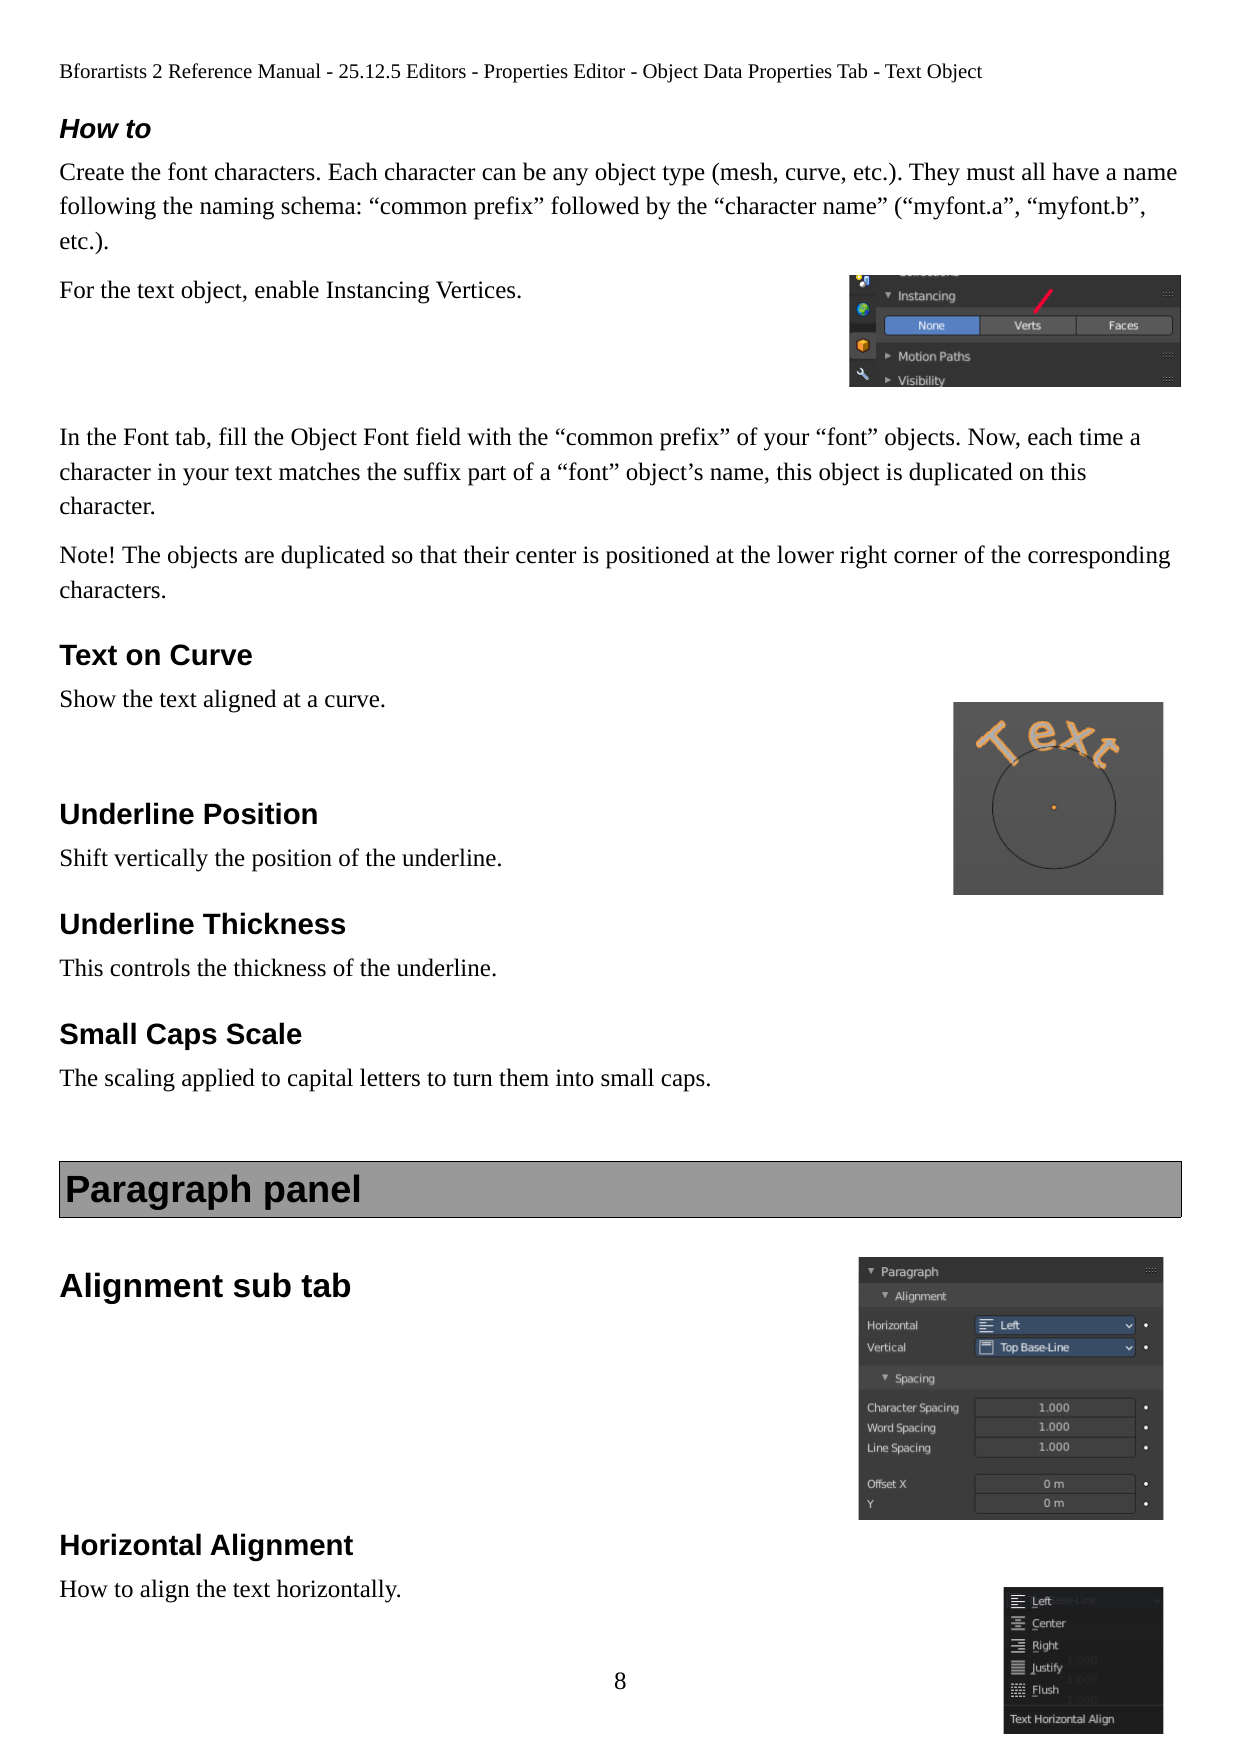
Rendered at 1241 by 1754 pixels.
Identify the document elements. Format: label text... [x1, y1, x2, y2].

subtitle Text on Curve [59, 638, 1181, 672]
subtitle Alignment sub tab [59, 1266, 858, 1305]
table_header Paragraph panel [60, 1162, 1181, 1217]
text The scaling applied to capital letters to turn them into small caps. [59, 1063, 1181, 1092]
picture [953, 702, 1164, 895]
text Create the font characters. Each character can be any object type (mesh, curve, etc.). They must all have a name following the naming schema: “common prefix” followed by the “character name” (“myfont.a”, “myfont.b”, etc.). [59, 157, 1181, 255]
text This controls the thickness of the underline. [59, 953, 1181, 982]
subtitle [1164, 797, 1181, 831]
subtitle How to [59, 113, 1181, 144]
picture [858, 1257, 1164, 1520]
text Note! The objects are duplicated so that their center is positioned at the lower right corner of the corresponding characters. [59, 540, 1181, 603]
subtitle Horizontal Alignment [59, 1528, 1181, 1562]
text How to align the text horizontally. [59, 1574, 1181, 1603]
subtitle Small Caps Scale [59, 1017, 1181, 1051]
subtitle Underline Position [59, 797, 953, 831]
picture [1003, 1587, 1164, 1734]
text For the text object, enable Instancing Vertices. [59, 275, 849, 304]
text In the Font tab, fill the Object Font field with the “common prefix” of your “font” objects. Now, each time a character in your text matches the suffix part of a “font” object’s name, this object is duplicated on this character. [59, 422, 1181, 520]
picture [849, 275, 1182, 387]
text Shift vertically the position of the underline. [59, 843, 953, 872]
text Show the text aligned at a curve. [59, 684, 1181, 713]
subtitle Underline Thickness [59, 907, 1181, 941]
subtitle [1164, 1266, 1181, 1305]
